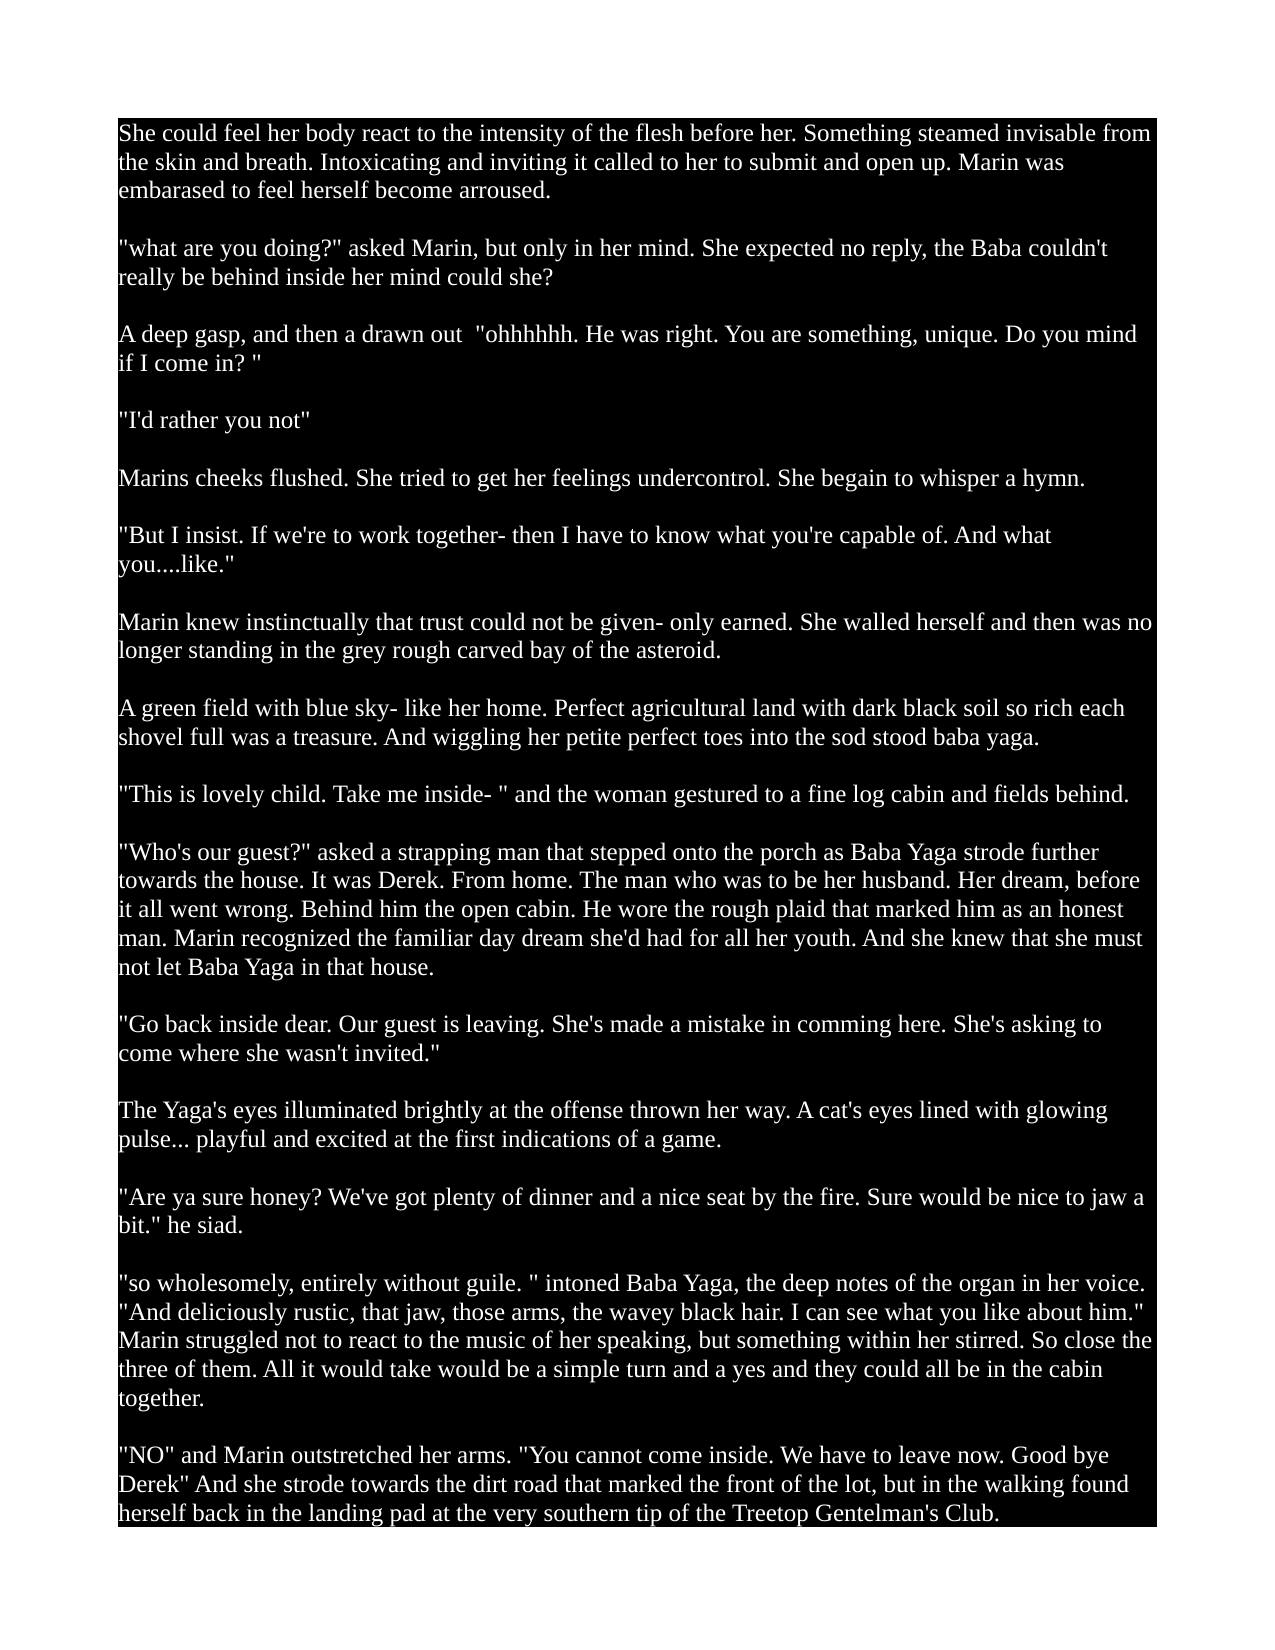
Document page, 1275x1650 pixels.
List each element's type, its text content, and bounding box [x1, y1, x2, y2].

text A deep gasp, and then a drawn out "ohhhhhh. He was right. You are something, unique. Do you mind if I come in? " "I'd rather you not" [118, 319, 1157, 434]
text Marins cheeks flushed. She tried to get her feelings undercontrol. She begain to whisper a hymn. "But I insist. If we're to work together- then I have to know what you're capable of. And what you....like." [118, 463, 1157, 578]
text Marin knew instinctually that trust could not be given- only earned. She walled herself and then was no longer standing in the grey rough carved bay of the asteroid. [118, 607, 1157, 664]
text "This is lovely child. Take me inside- " and the woman gestured to a fine log cabin and fields behind. [118, 779, 1157, 808]
text The Yaga's eyes illuminated brightly at the offense thrown her way. A cat's eyes lined with glowing pulse... playful and excited at the first indications of a game. [118, 1096, 1157, 1153]
text "NO" and Marin outstretched her arms. "You cannot come inside. We have to leave now. Good bye Derek" And she strode towards the dirt road that marked the front of the lot, but in the walking found herself back in the landing pad at the very southern tip of the Treetop Gentelman's Club. [118, 1441, 1157, 1527]
text "Who's our guest?" asked a strapping man that stepped onto the porch as Baba Yaga strode further towards the house. It was Derek. From home. The man who was to be her husband. Her dream, before it all went wrong. Behind him the open cabin. He wore the rough plaid that marked him as an honest man. Marin recognized the familiar day dream she'd had for all her youth. And she knew that she must not let Baba Yaga in that house. [118, 837, 1157, 981]
text "so wholesomely, entirely without guile. " intoned Baba Yaga, the deep notes of the organ in her voice. "And deliciously rustic, that jaw, those arms, the wavey black hair. I can see what you like about him." Marin struggled not to react to the music of her speaking, but something within her stirred. So close the three of them. All it would take would be a simple turn and a yes and they could all be in the cabin together. [118, 1268, 1157, 1412]
text "Go back inside dear. Our guest is leaving. She's made a mistake in comming here. She's asking to come where she wasn't invited." [118, 1009, 1157, 1067]
text She could feel her body react to the intensity of the flesh before her. Something steamed invisable from the skin and breath. Intoxicating and inviting it called to her to submit and open up. Marin was embarased to feel herself become arroused. [118, 118, 1157, 204]
text "Are ya sure honey? We've got plenty of dinner and a nice seat by the fire. Sure would be nice to jaw a bit." he siad. [118, 1182, 1157, 1239]
text A green field with blue sky- like her home. Perfect agricultural land with dark black soil so rich each shovel full was a treasure. And wiggling her petite perfect toes into the sod stood baba yaga. [118, 693, 1157, 751]
text "what are you doing?" asked Marin, but only in her mind. She expected no reply, the Baba couldn't really be behind inside her mind could she? [118, 233, 1157, 291]
